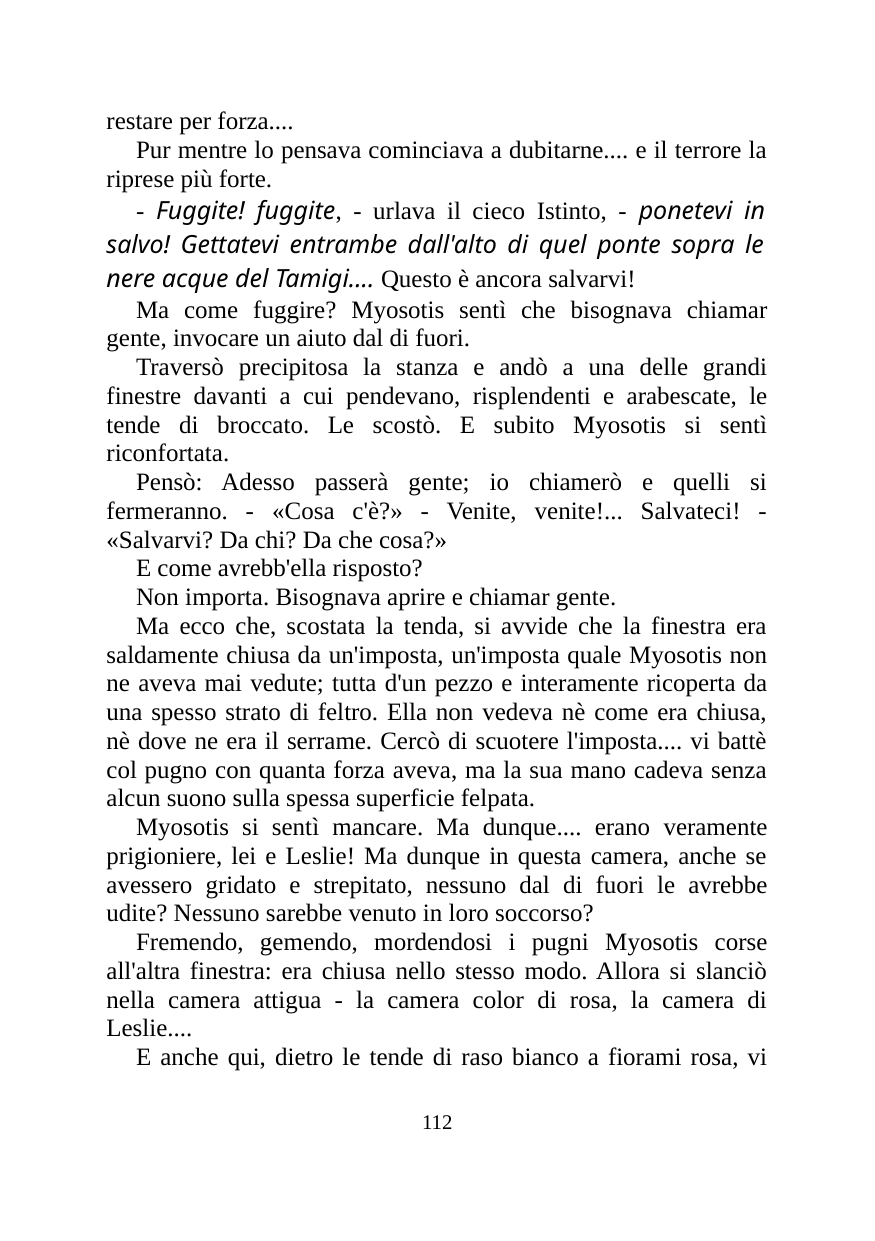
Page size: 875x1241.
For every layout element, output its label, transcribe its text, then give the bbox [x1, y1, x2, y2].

text Ma come fuggire? Myosotis sentì che bisognava chiamar gente, invocare un aiuto dal di fuori. [106, 295, 768, 352]
text E anche qui, dietro le tende di raso bianco a fiorami rosa, vi [106, 1042, 768, 1071]
text Pensò: Adesso passerà gente; io chiamerò e quelli si fermeranno. - «Cosa c'è?» - Venite, venite!... Salvateci! - «Salvarvi? Da chi? Da che cosa?» [106, 467, 768, 553]
text Ma ecco che, scostata la tenda, si avvide che la finestra era saldamente chiusa da un'imposta, un'imposta quale Myosotis non ne aveva mai vedute; tutta d'un pezzo e interamente ricoperta da una spesso strato di feltro. Ella non vedeva nè come era chiusa, nè dove ne era il serrame. Cercò di scuotere l'imposta.... vi battè col pugno con quanta forza aveva, ma la sua mano cadeva senza alcun suono sulla spessa superficie felpata. [106, 611, 768, 812]
text E come avrebb'ella risposto? [106, 553, 768, 582]
text restare per forza.... [106, 106, 768, 135]
text Non importa. Bisognava aprire e chiamar gente. [106, 582, 768, 611]
text Pur mentre lo pensava cominciava a dubitarne.... e il terrore la riprese più forte. [106, 135, 768, 192]
text Fremendo, gemendo, mordendosi i pugni Myosotis corse all'altra finestra: era chiusa nello stesso modo. Allora si slanciò nella camera attigua - la camera color di rosa, la camera di Leslie.... [106, 927, 768, 1042]
text Myosotis si sentì mancare. Ma dunque.... erano veramente prigioniere, lei e Leslie! Ma dunque in questa camera, anche se avessero gridato e strepitato, nessuno dal di fuori le avrebbe udite? Nessuno sarebbe venuto in loro soccorso? [106, 812, 768, 927]
text Traversò precipitosa la stanza e andò a una delle grandi finestre davanti a cui pendevano, risplendenti e arabescate, le tende di broccato. Le scostò. E subito Myosotis si sentì riconfortata. [106, 352, 768, 467]
text - Fuggite! fuggite, - urlava il cieco Istinto, - ponetevi in salvo! Gettatevi entrambe dall'alto di quel ponte sopra le nere acque del Tamigi.... Questo è ancora salvarvi! [106, 192, 768, 295]
